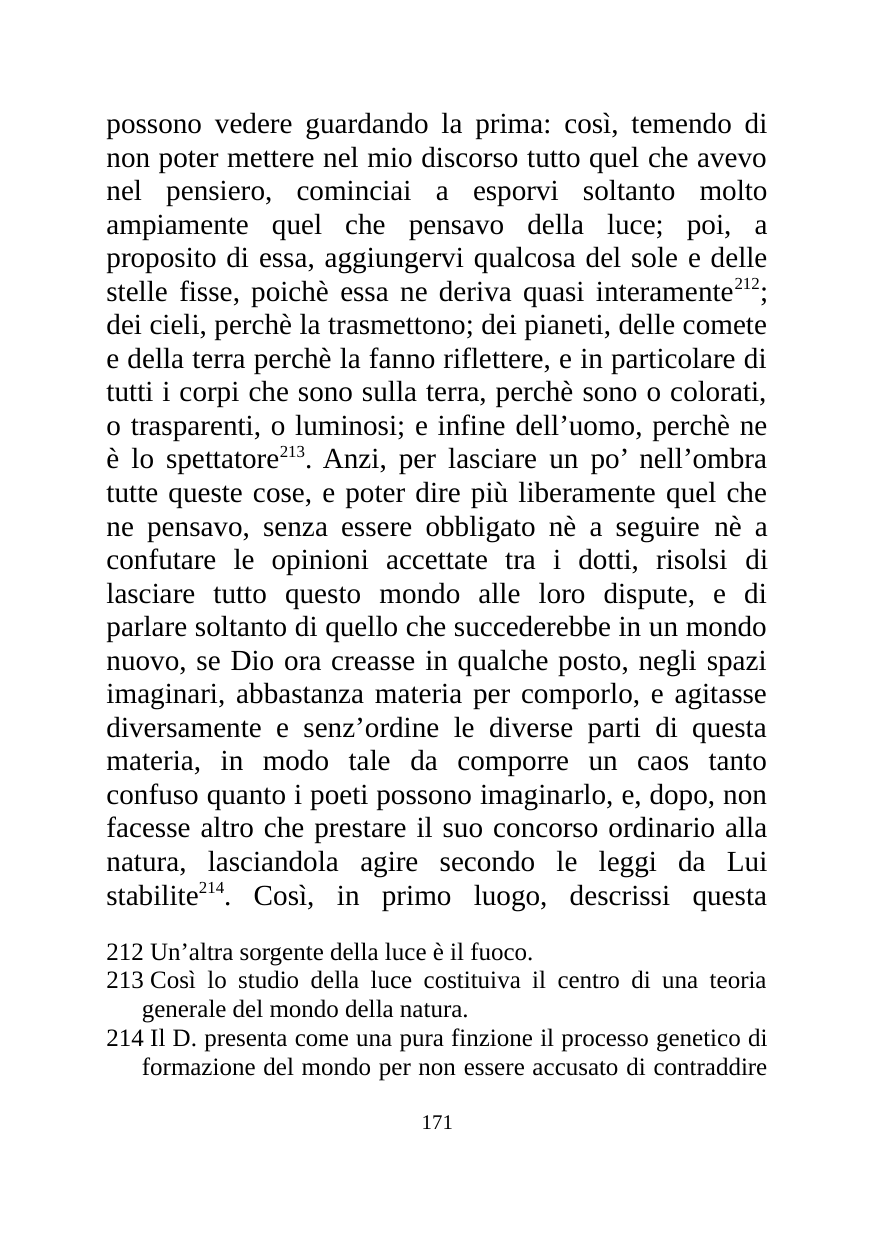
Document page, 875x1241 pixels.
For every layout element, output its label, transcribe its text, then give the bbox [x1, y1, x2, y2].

text Un’altra sorgente della luce è il fuoco. [106, 937, 768, 965]
text possono vedere guardando la prima: così, temendo di non poter mettere nel mio discorso tutto quel che avevo nel pensiero, cominciai a esporvi soltanto molto ampiamente quel che pensavo della luce; poi, a proposito di essa, aggiungervi qualcosa del sole e delle stelle fisse, poichè essa ne deriva quasi interamente; dei cieli, perchè la trasmettono; dei pianeti, delle comete e della terra perchè la fanno riflettere, e in particolare di tutti i corpi che sono sulla terra, perchè sono o colorati, o trasparenti, o luminosi; e infine dell’uomo, perchè ne è lo spettatore. Anzi, per lasciare un po’ nell’ombra tutte queste cose, e poter dire più liberamente quel che ne pensavo, senza essere obbligato nè a seguire nè a confutare le opinioni accettate tra i dotti, risolsi di lasciare tutto questo mondo alle loro dispute, e di parlare soltanto di quello che succederebbe in un mondo nuovo, se Dio ora creasse in qualche posto, negli spazi imaginari, abbastanza materia per comporlo, e agitasse diversamente e senz’ordine le diverse parti di questa materia, in modo tale da comporre un caos tanto confuso quanto i poeti possono imaginarlo, e, dopo, non facesse altro che prestare il suo concorso ordinario alla natura, lasciandola agire secondo le leggi da Lui stabilite. Così, in primo luogo, descrissi questa [106, 106, 768, 911]
text Il D. presenta come una pura finzione il processo genetico di formazione del mondo per non essere accusato di contraddire [106, 1023, 768, 1080]
text Così lo studio della luce costituiva il centro di una teoria generale del mondo della natura. [106, 965, 768, 1023]
